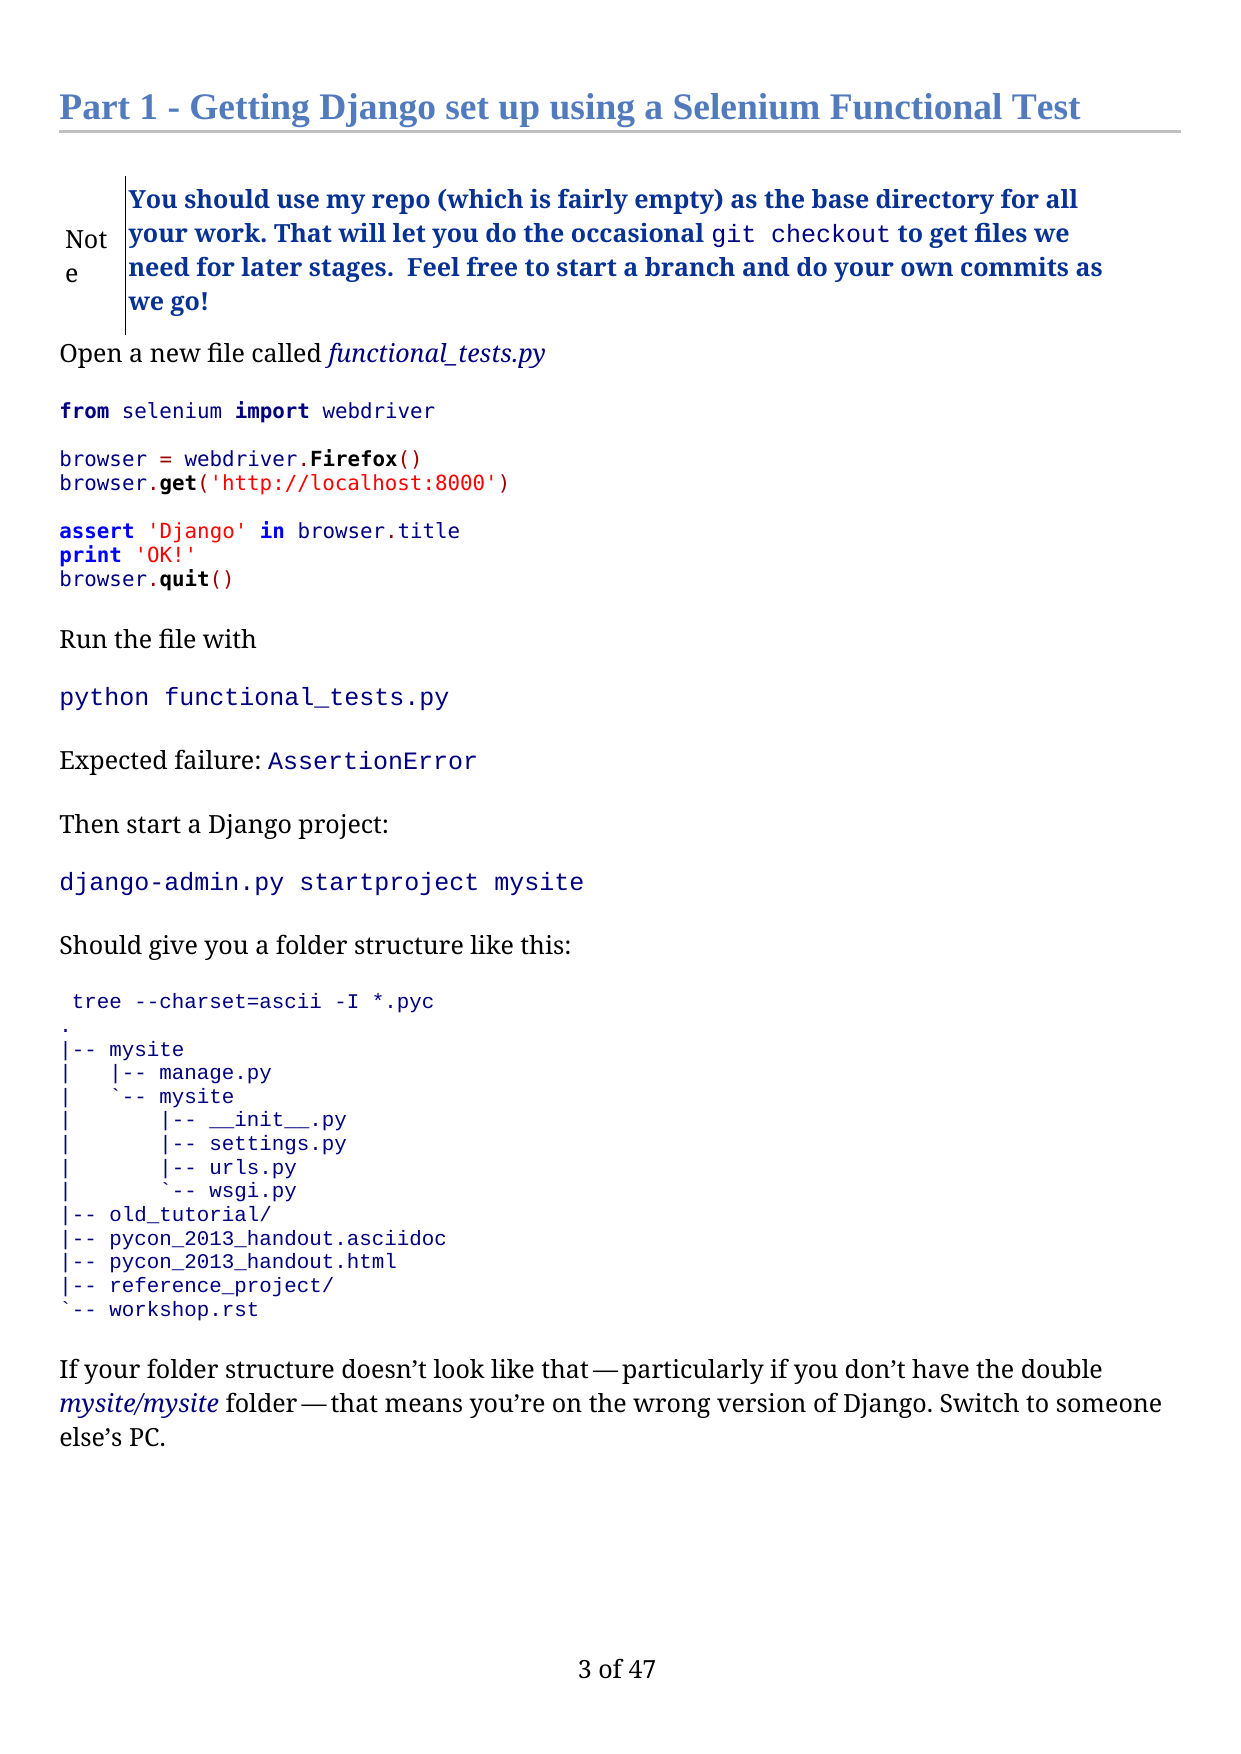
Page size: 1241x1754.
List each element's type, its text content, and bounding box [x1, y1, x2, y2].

table_header Note [59, 176, 125, 335]
text |-- pycon_2013_handout.asciidoc [59, 1228, 1181, 1251]
text | |-- manage.py [59, 1062, 1181, 1086]
text . [59, 1015, 1181, 1038]
text assert 'Django' in browser.title [59, 519, 1181, 543]
text Expected failure: AssertionError [59, 743, 1181, 777]
text Run the file with [59, 621, 1181, 655]
table_header You should use my repo (which is fairly empty) as the base directory for all your work. That will let you do the occasional git checkout to get files we need for later stages. Feel free to start a branch and do your own commits as we go! [126, 176, 1122, 335]
text Then start a Django project: [59, 806, 1181, 840]
text `-- workshop.rst [59, 1299, 1181, 1322]
text from selenium import webdriver [59, 399, 1181, 423]
text |-- pycon_2013_handout.html [59, 1251, 1181, 1275]
text browser.quit() [59, 567, 1181, 592]
text | `-- mysite [59, 1086, 1181, 1109]
text browser = webdriver.Firefox() [59, 447, 1181, 471]
text browser.get('http://localhost:8000') [59, 471, 1181, 495]
text Should give you a folder structure like this: [59, 928, 1181, 962]
text |-- old_tutorial/ [59, 1204, 1181, 1228]
text | `-- wsgi.py [59, 1180, 1181, 1204]
text tree --charset=ascii -I *.pyc [59, 991, 1181, 1015]
text | |-- __init__.py [59, 1109, 1181, 1133]
subtitle Part 1 - Getting Django set up using a Selenium Functional Test [59, 84, 1181, 130]
text django-admin.py startproject mysite [59, 870, 1181, 898]
text Open a new file called functional_tests.py [59, 335, 1181, 369]
text If your folder structure doesn’t look like that — particularly if you don’t have the double mysite/mysite folder — that means you’re on the wrong version of Django. Switch to someone else’s PC. [59, 1352, 1181, 1454]
text | |-- urls.py [59, 1157, 1181, 1180]
text |-- mysite [59, 1038, 1181, 1062]
text python functional_tests.py [59, 685, 1181, 713]
text | |-- settings.py [59, 1133, 1181, 1157]
text print 'OK!' [59, 543, 1181, 567]
text |-- reference_project/ [59, 1275, 1181, 1299]
